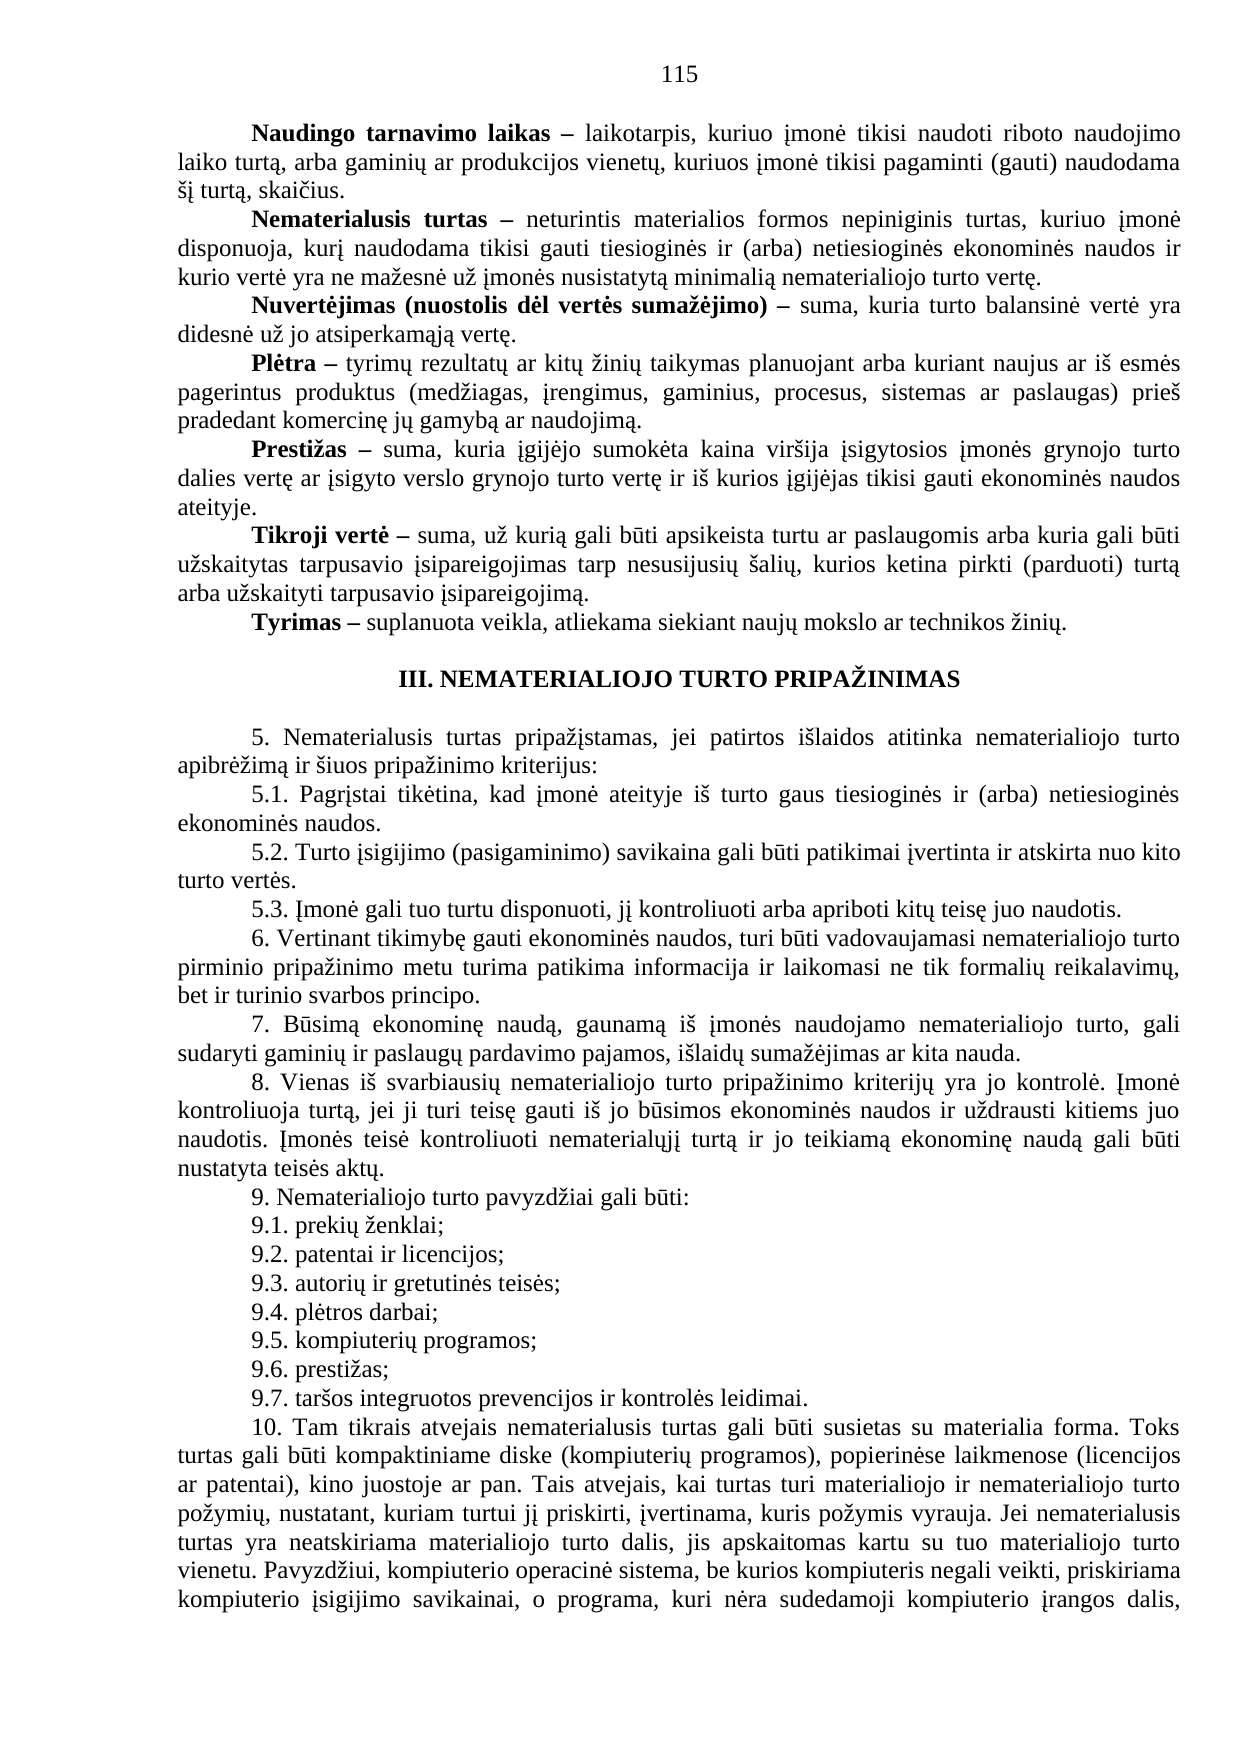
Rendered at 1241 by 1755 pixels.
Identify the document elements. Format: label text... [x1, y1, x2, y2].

text 5.2. Turto įsigijimo (pasigaminimo) savikaina gali būti patikimai įvertinta ir atskirta nuo kito turto vertės. [177, 837, 1181, 894]
text 5.3. Įmonė gali tuo turtu disponuoti, jį kontroliuoti arba apriboti kitų teisę juo naudotis. [177, 894, 1181, 923]
text 9.2. patentai ir licencijos; [177, 1239, 1181, 1268]
text Naudingo tarnavimo laikas – laikotarpis, kuriuo įmonė tikisi naudoti riboto naudojimo laiko turtą, arba gaminių ar produkcijos vienetų, kuriuos įmonė tikisi pagaminti (gauti) naudodama šį turtą, skaičius. [177, 118, 1181, 204]
text Tikroji vertė – suma, už kurią gali būti apsikeista turtu ar paslaugomis arba kuria gali būti užskaitytas tarpusavio įsipareigojimas tarp nesusijusių šalių, kurios ketina pirkti (parduoti) turtą arba užskaityti tarpusavio įsipareigojimą. [177, 521, 1181, 607]
text Tyrimas – suplanuota veikla, atliekama siekiant naujų mokslo ar technikos žinių. [177, 607, 1181, 636]
text 5.1. Pagrįstai tikėtina, kad įmonė ateityje iš turto gaus tiesioginės ir (arba) netiesioginės ekonominės naudos. [177, 779, 1181, 837]
text 9.6. prestižas; [177, 1354, 1181, 1383]
text 9.3. autorių ir gretutinės teisės; [177, 1268, 1181, 1297]
text Nematerialusis turtas – neturintis materialios formos nepiniginis turtas, kuriuo įmonė disponuoja, kurį naudodama tikisi gauti tiesioginės ir (arba) netiesioginės ekonominės naudos ir kurio vertė yra ne mažesnė už įmonės nusistatytą minimalią nematerialiojo turto vertę. [177, 204, 1181, 291]
text 10. Tam tikrais atvejais nematerialusis turtas gali būti susietas su materialia forma. Toks turtas gali būti kompaktiniame diske (kompiuterių programos), popierinėse laikmenose (licencijos ar patentai), kino juostoje ar pan. Tais atvejais, kai turtas turi materialiojo ir nematerialiojo turto požymių, nustatant, kuriam turtui jį priskirti, įvertinama, kuris požymis vyrauja. Jei nematerialusis turtas yra neatskiriama materialiojo turto dalis, jis apskaitomas kartu su tuo materialiojo turto vienetu. Pavyzdžiui, kompiuterio operacinė sistema, be kurios kompiuteris negali veikti, priskiriama kompiuterio įsigijimo savikainai, o programa, kuri nėra sudedamoji kompiuterio įrangos dalis, [177, 1412, 1181, 1613]
text 5. Nematerialusis turtas pripažįstamas, jei patirtos išlaidos atitinka nematerialiojo turto apibrėžimą ir šiuos pripažinimo kriterijus: [177, 722, 1181, 779]
text 9.4. plėtros darbai; [177, 1297, 1181, 1326]
text Plėtra – tyrimų rezultatų ar kitų žinių taikymas planuojant arba kuriant naujus ar iš esmės pagerintus produktus (medžiagas, įrengimus, gaminius, procesus, sistemas ar paslaugas) prieš pradedant komercinę jų gamybą ar naudojimą. [177, 348, 1181, 434]
text 9.7. taršos integruotos prevencijos ir kontrolės leidimai. [177, 1383, 1181, 1412]
text 7. Būsimą ekonominę naudą, gaunamą iš įmonės naudojamo nematerialiojo turto, gali sudaryti gaminių ir paslaugų pardavimo pajamos, išlaidų sumažėjimas ar kita nauda. [177, 1009, 1181, 1067]
text 9.5. kompiuterių programos; [177, 1326, 1181, 1354]
text 8. Vienas iš svarbiausių nematerialiojo turto pripažinimo kriterijų yra jo kontrolė. Įmonė kontroliuoja turtą, jei ji turi teisę gauti iš jo būsimos ekonominės naudos ir uždrausti kitiems juo naudotis. Įmonės teisė kontroliuoti nematerialųjį turtą ir jo teikiamą ekonominę naudą gali būti nustatyta teisės aktų. [177, 1067, 1181, 1182]
text 9. Nematerialiojo turto pavyzdžiai gali būti: [177, 1182, 1181, 1211]
text 9.1. prekių ženklai; [177, 1211, 1181, 1239]
text Prestižas – suma, kuria įgijėjo sumokėta kaina viršija įsigytosios įmonės grynojo turto dalies vertę ar įsigyto verslo grynojo turto vertę ir iš kurios įgijėjas tikisi gauti ekonominės naudos ateityje. [177, 434, 1181, 521]
text Nuvertėjimas (nuostolis dėl vertės sumažėjimo) – suma, kuria turto balansinė vertė yra didesnė už jo atsiperkamąją vertę. [177, 291, 1181, 348]
text 6. Vertinant tikimybę gauti ekonominės naudos, turi būti vadovaujamasi nematerialiojo turto pirminio pripažinimo metu turima patikima informacija ir laikomasi ne tik formalių reikalavimų, bet ir turinio svarbos principo. [177, 923, 1181, 1009]
text III. NEMATERIALIOJO TURTO PRIPAŽINIMAS [177, 664, 1181, 693]
